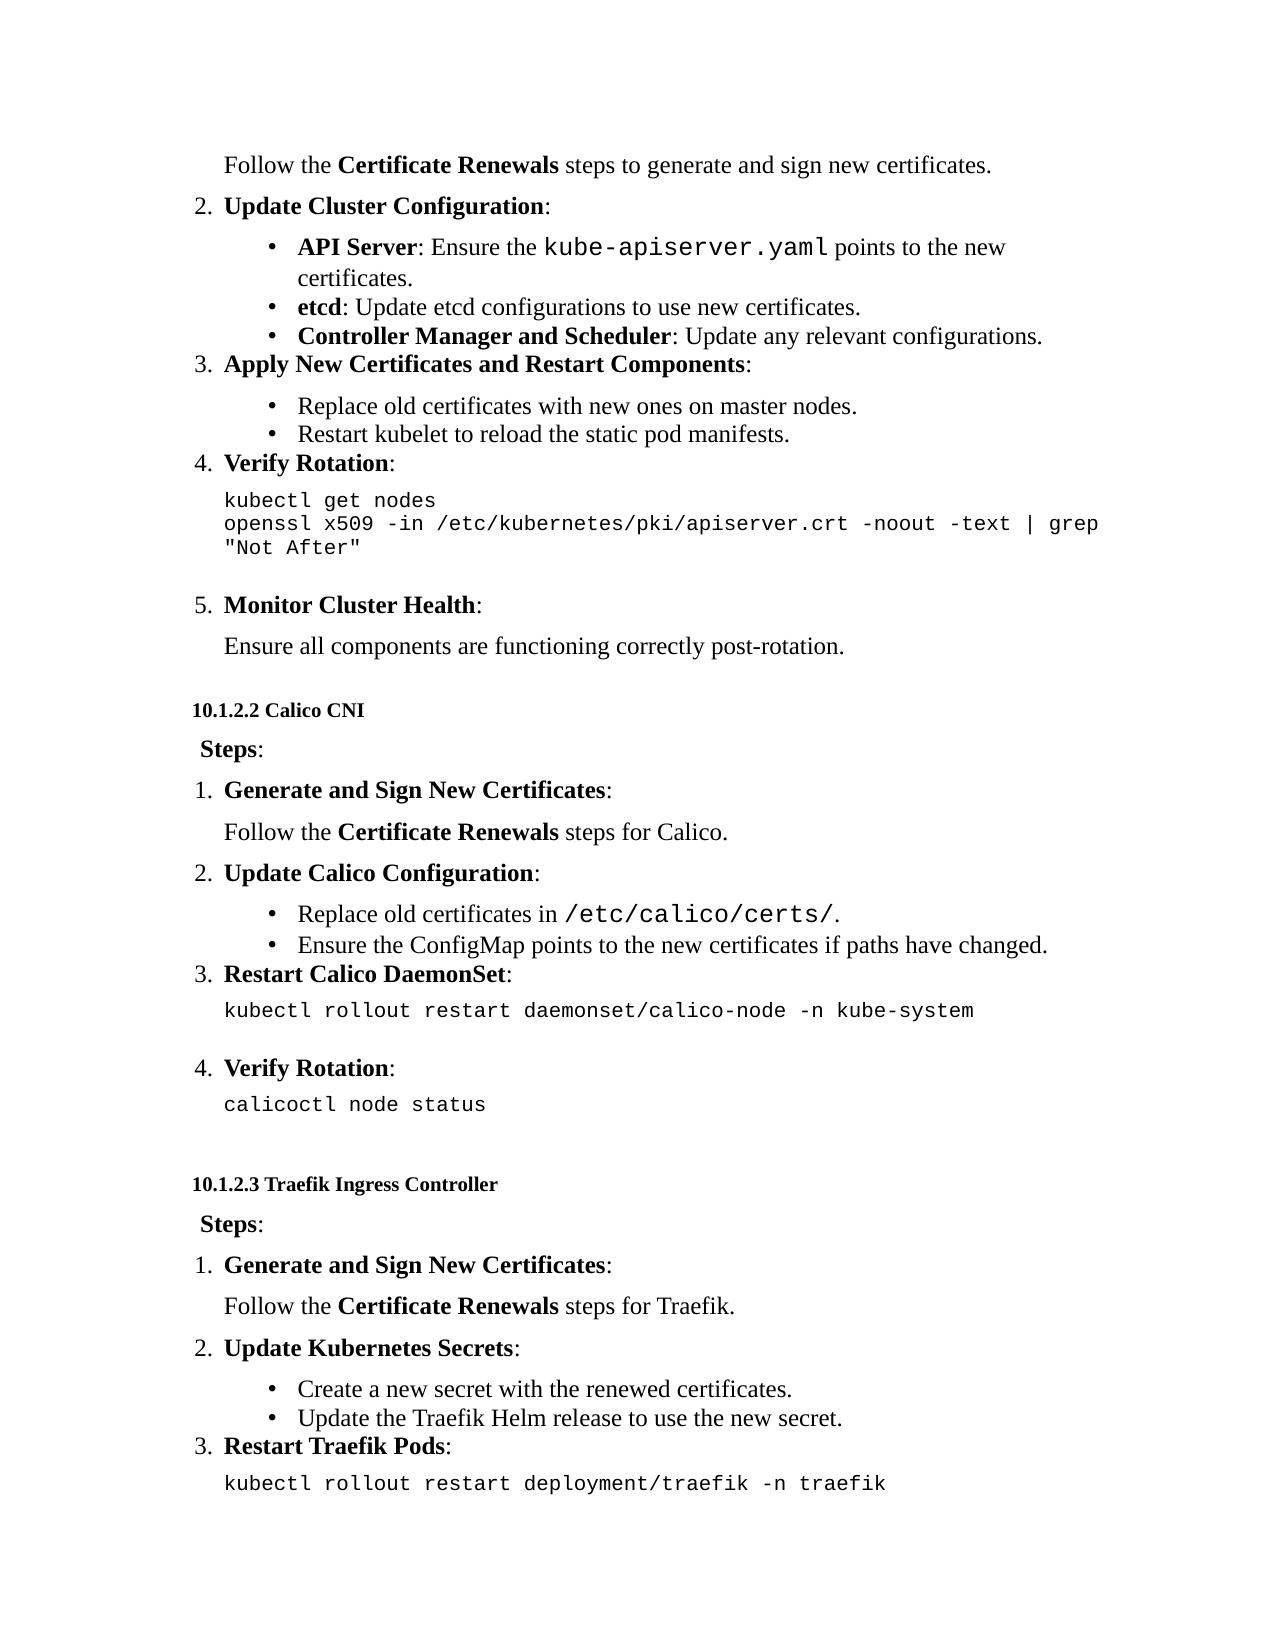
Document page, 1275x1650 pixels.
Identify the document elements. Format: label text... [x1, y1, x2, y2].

list Update the Traefik Helm release to use the new secret. [268, 1403, 1125, 1431]
list calicoctl node status [194, 1094, 1125, 1118]
subtitle 10.1.2.2 Calico CNI [150, 697, 1125, 722]
list Ensure the ConfigMap points to the new certificates if paths have changed. [268, 930, 1125, 959]
list Follow the Certificate Renewals steps for Traefik. [194, 1291, 1125, 1320]
list API Server: Ensure the kube-apiserver.yaml points to the new certificates. [268, 232, 1125, 292]
list kubectl get nodes [194, 489, 1125, 513]
list kubectl rollout restart daemonset/calico-node -n kube-system [194, 1000, 1125, 1023]
list Generate and Sign New Certificates: [194, 775, 1125, 804]
list Create a new secret with the renewed certificates. [268, 1374, 1125, 1403]
list Follow the Certificate Renewals steps to generate and sign new certificates. [194, 150, 1125, 179]
list etcd: Update etcd configurations to use new certificates. [268, 292, 1125, 321]
subtitle 10.1.2.3 Traefik Ingress Controller [150, 1172, 1125, 1196]
list Replace old certificates in /etc/calico/certs/. [268, 899, 1125, 930]
list Update Calico Configuration: [194, 858, 1125, 887]
list Verify Rotation: [194, 448, 1125, 477]
list Update Kubernetes Secrets: [194, 1333, 1125, 1361]
list Ensure all components are functioning correctly post-rotation. [194, 631, 1125, 660]
list Restart Traefik Pods: [194, 1431, 1125, 1460]
text Steps: [150, 734, 1125, 763]
list Restart kubelet to reload the static pod manifests. [268, 419, 1125, 448]
list Monitor Cluster Health: [194, 590, 1125, 619]
list Verify Rotation: [194, 1053, 1125, 1082]
list Replace old certificates with new ones on master nodes. [268, 391, 1125, 419]
list Restart Calico DaemonSet: [194, 959, 1125, 987]
list Apply New Certificates and Restart Components: [194, 349, 1125, 378]
list kubectl rollout restart deployment/traefik -n traefik [194, 1473, 1125, 1496]
list Update Cluster Configuration: [194, 191, 1125, 220]
list Controller Manager and Scheduler: Update any relevant configurations. [268, 321, 1125, 349]
list Follow the Certificate Renewals steps for Calico. [194, 817, 1125, 845]
text Steps: [150, 1209, 1125, 1238]
list Generate and Sign New Certificates: [194, 1250, 1125, 1279]
list openssl x509 -in /etc/kubernetes/pki/apiserver.crt -noout -text | grep "Not After" [194, 513, 1125, 561]
